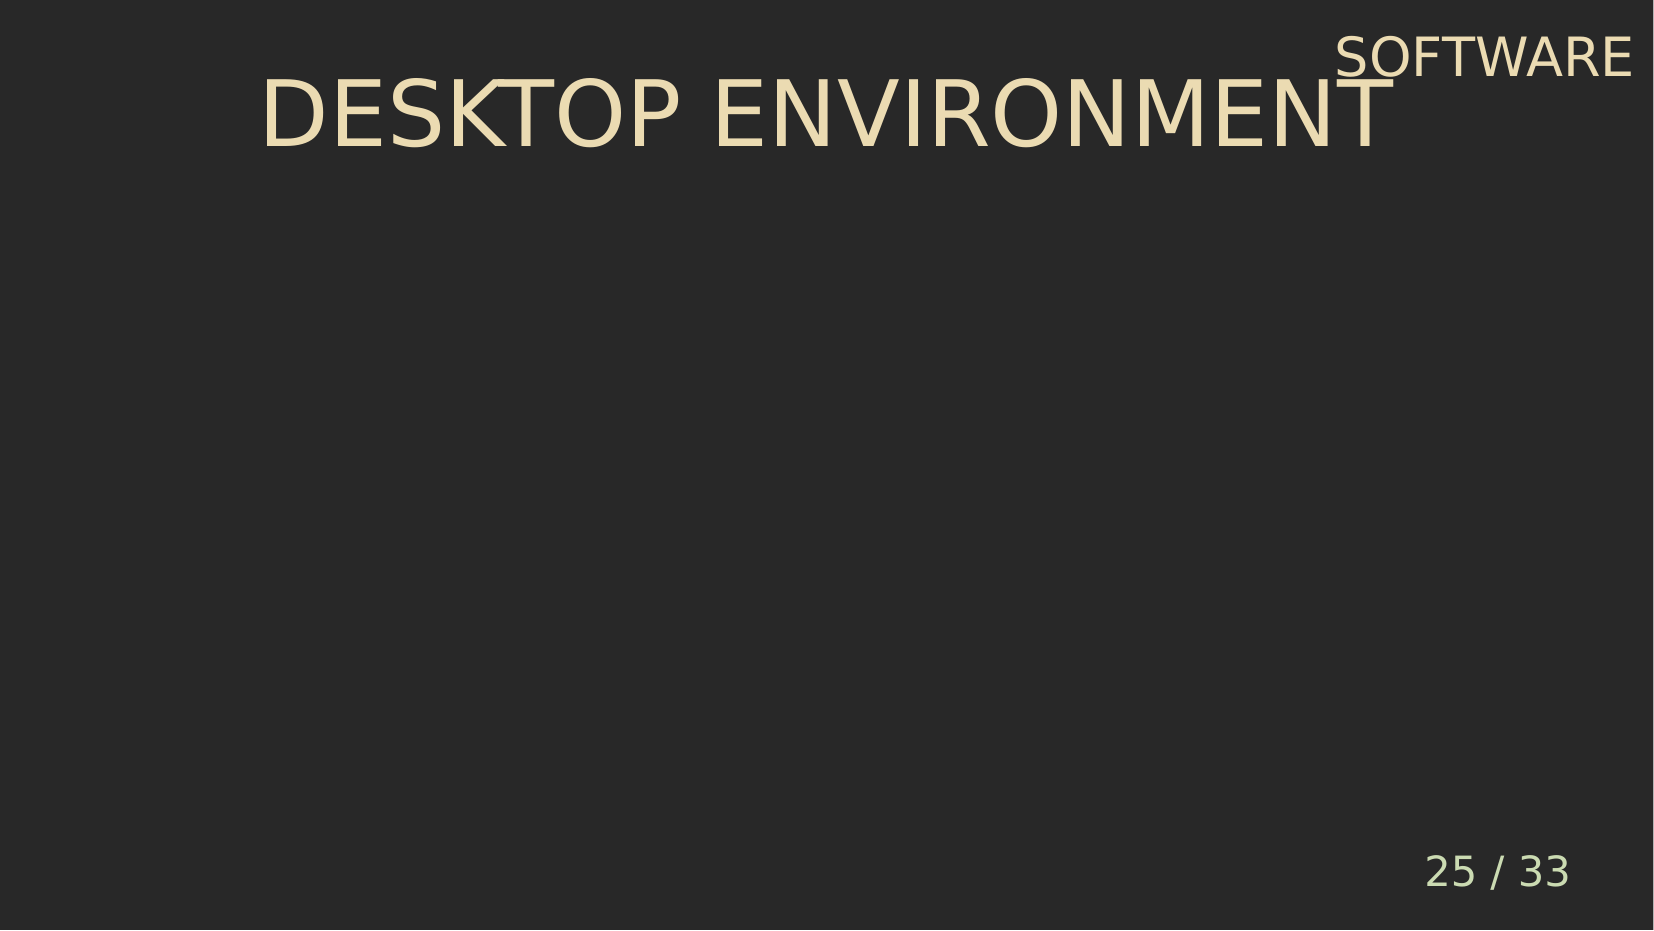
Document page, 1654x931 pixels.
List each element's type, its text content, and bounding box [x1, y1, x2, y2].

text_box SOFTWARE [1200, 18, 1651, 97]
title DESKTOP ENVIRONMENT [82, 37, 1571, 193]
